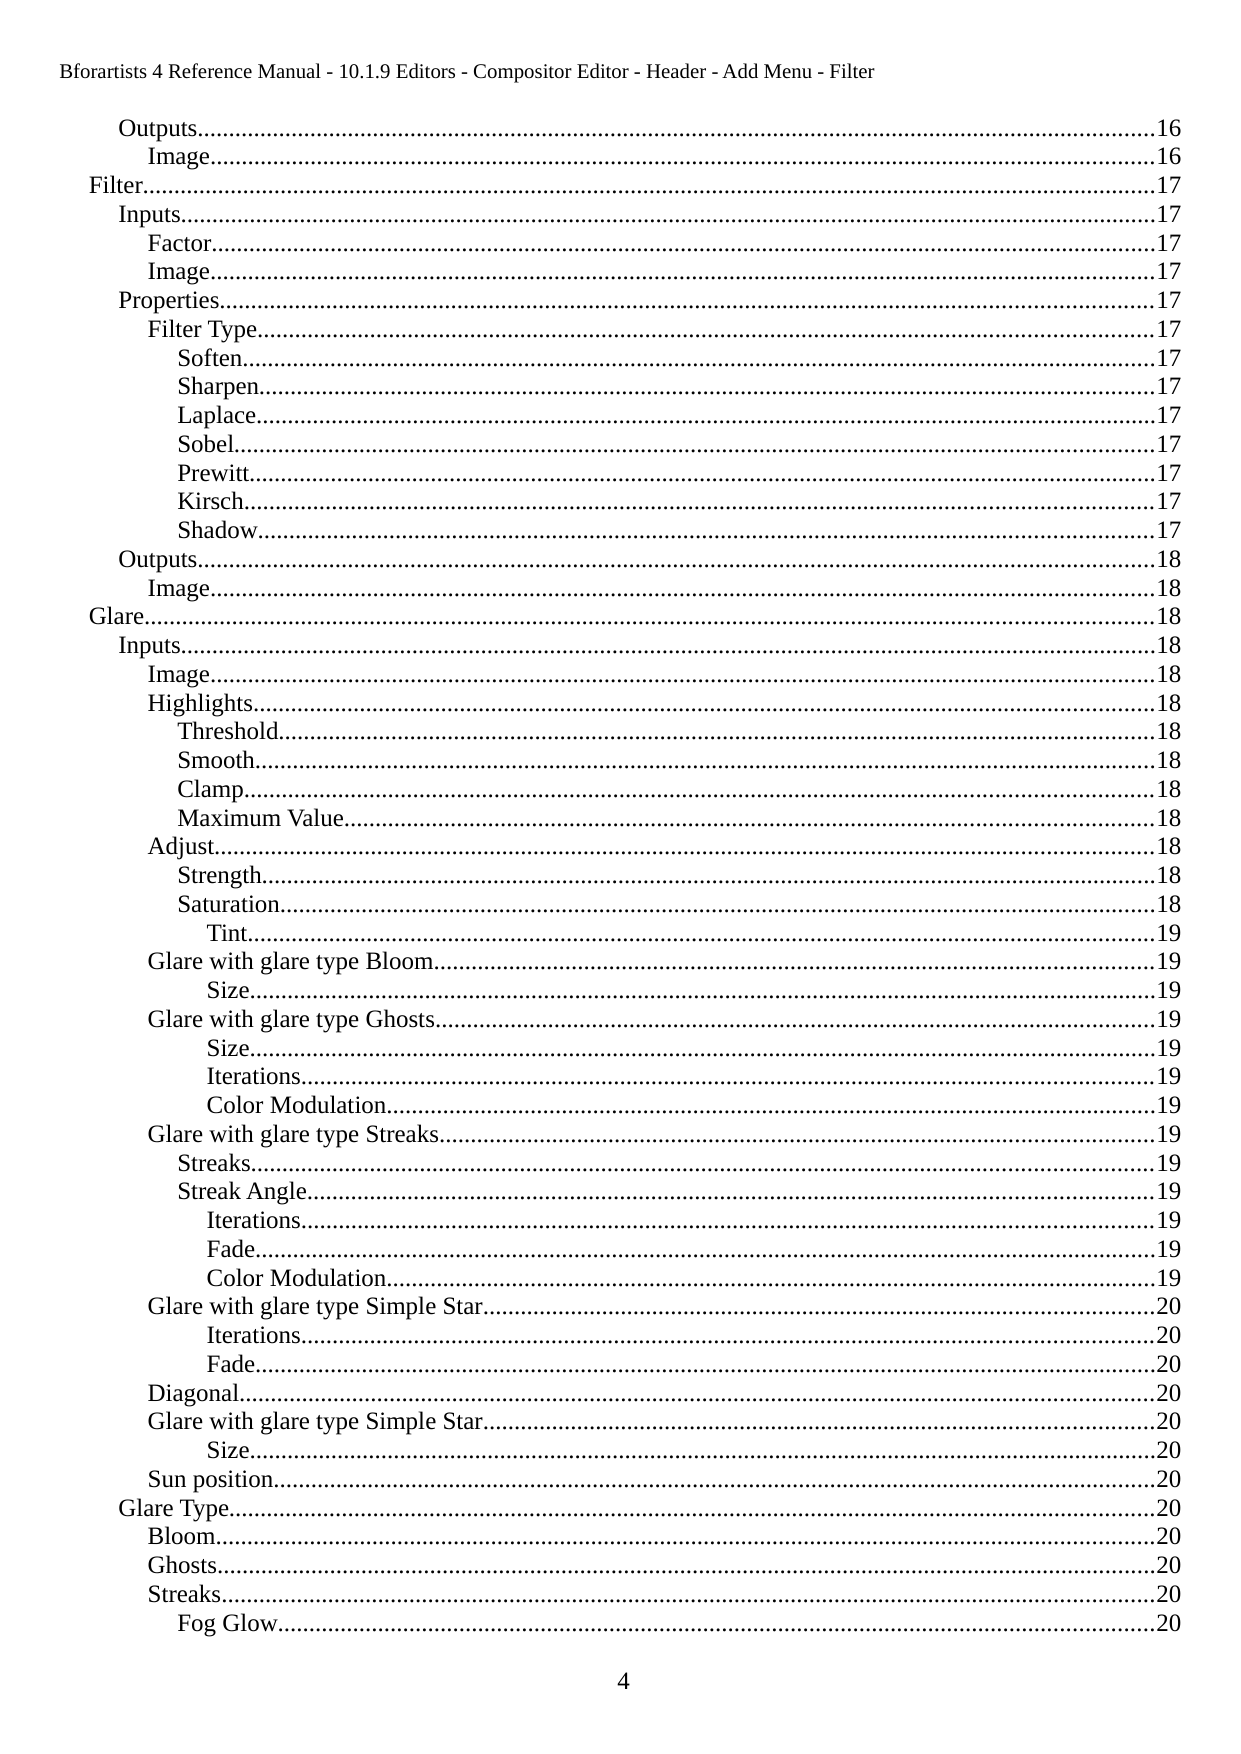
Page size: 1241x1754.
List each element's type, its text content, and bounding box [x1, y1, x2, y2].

text Glare with glare type Ghosts 19 [147, 1004, 1181, 1033]
text Filter 17 [88, 170, 1181, 199]
text Iterations 19 [206, 1061, 1181, 1090]
text Prewitt 17 [177, 458, 1181, 486]
text Bloom 20 [147, 1521, 1181, 1550]
text Adjust 18 [147, 831, 1181, 860]
text Outputs 18 [118, 544, 1181, 573]
text Ghosts 20 [147, 1550, 1181, 1579]
text Image 17 [147, 256, 1181, 285]
text Threshold 18 [177, 716, 1181, 745]
text Kirsch 17 [177, 486, 1181, 515]
text Outputs 16 [118, 113, 1181, 141]
text Glare with glare type Streaks 19 [147, 1119, 1181, 1148]
text Strength 18 [177, 860, 1181, 889]
text Inputs 17 [118, 199, 1181, 228]
text Laplace 17 [177, 400, 1181, 429]
text Saturation 18 [177, 889, 1181, 918]
text Glare with glare type Simple Star 20 [147, 1406, 1181, 1435]
text Tint 19 [206, 918, 1181, 946]
text Image 18 [147, 573, 1181, 601]
text Size 20 [206, 1435, 1181, 1464]
text Shadow 17 [177, 515, 1181, 544]
text Filter Type 17 [147, 314, 1181, 343]
text Iterations 20 [206, 1320, 1181, 1349]
text Size 19 [206, 1033, 1181, 1061]
text Fog Glow 20 [177, 1608, 1181, 1636]
text Glare with glare type Simple Star 20 [147, 1291, 1181, 1320]
text Streak Angle 19 [177, 1176, 1181, 1205]
text Factor 17 [147, 228, 1181, 256]
text Diagonal 20 [147, 1378, 1181, 1406]
text Streaks 20 [147, 1579, 1181, 1608]
text Glare Type 20 [118, 1493, 1181, 1521]
text Smooth 18 [177, 745, 1181, 774]
text Highlights 18 [147, 688, 1181, 716]
text Glare with glare type Bloom 19 [147, 946, 1181, 975]
text Size 19 [206, 975, 1181, 1004]
text Image 18 [147, 659, 1181, 688]
text Iterations 19 [206, 1205, 1181, 1234]
text Sobel 17 [177, 429, 1181, 458]
text Properties 17 [118, 285, 1181, 314]
text Fade 20 [206, 1349, 1181, 1378]
text Glare 18 [88, 601, 1181, 630]
text Streaks 19 [177, 1148, 1181, 1176]
text Image 16 [147, 141, 1181, 170]
text Clamp 18 [177, 774, 1181, 803]
text Inputs 18 [118, 630, 1181, 659]
text Maximum Value 18 [177, 803, 1181, 831]
text Sharpen 17 [177, 371, 1181, 400]
text Sun position 20 [147, 1464, 1181, 1493]
text Fade 19 [206, 1234, 1181, 1263]
text Color Modulation 19 [206, 1263, 1181, 1291]
text Soften 17 [177, 343, 1181, 371]
text Color Modulation 19 [206, 1090, 1181, 1119]
